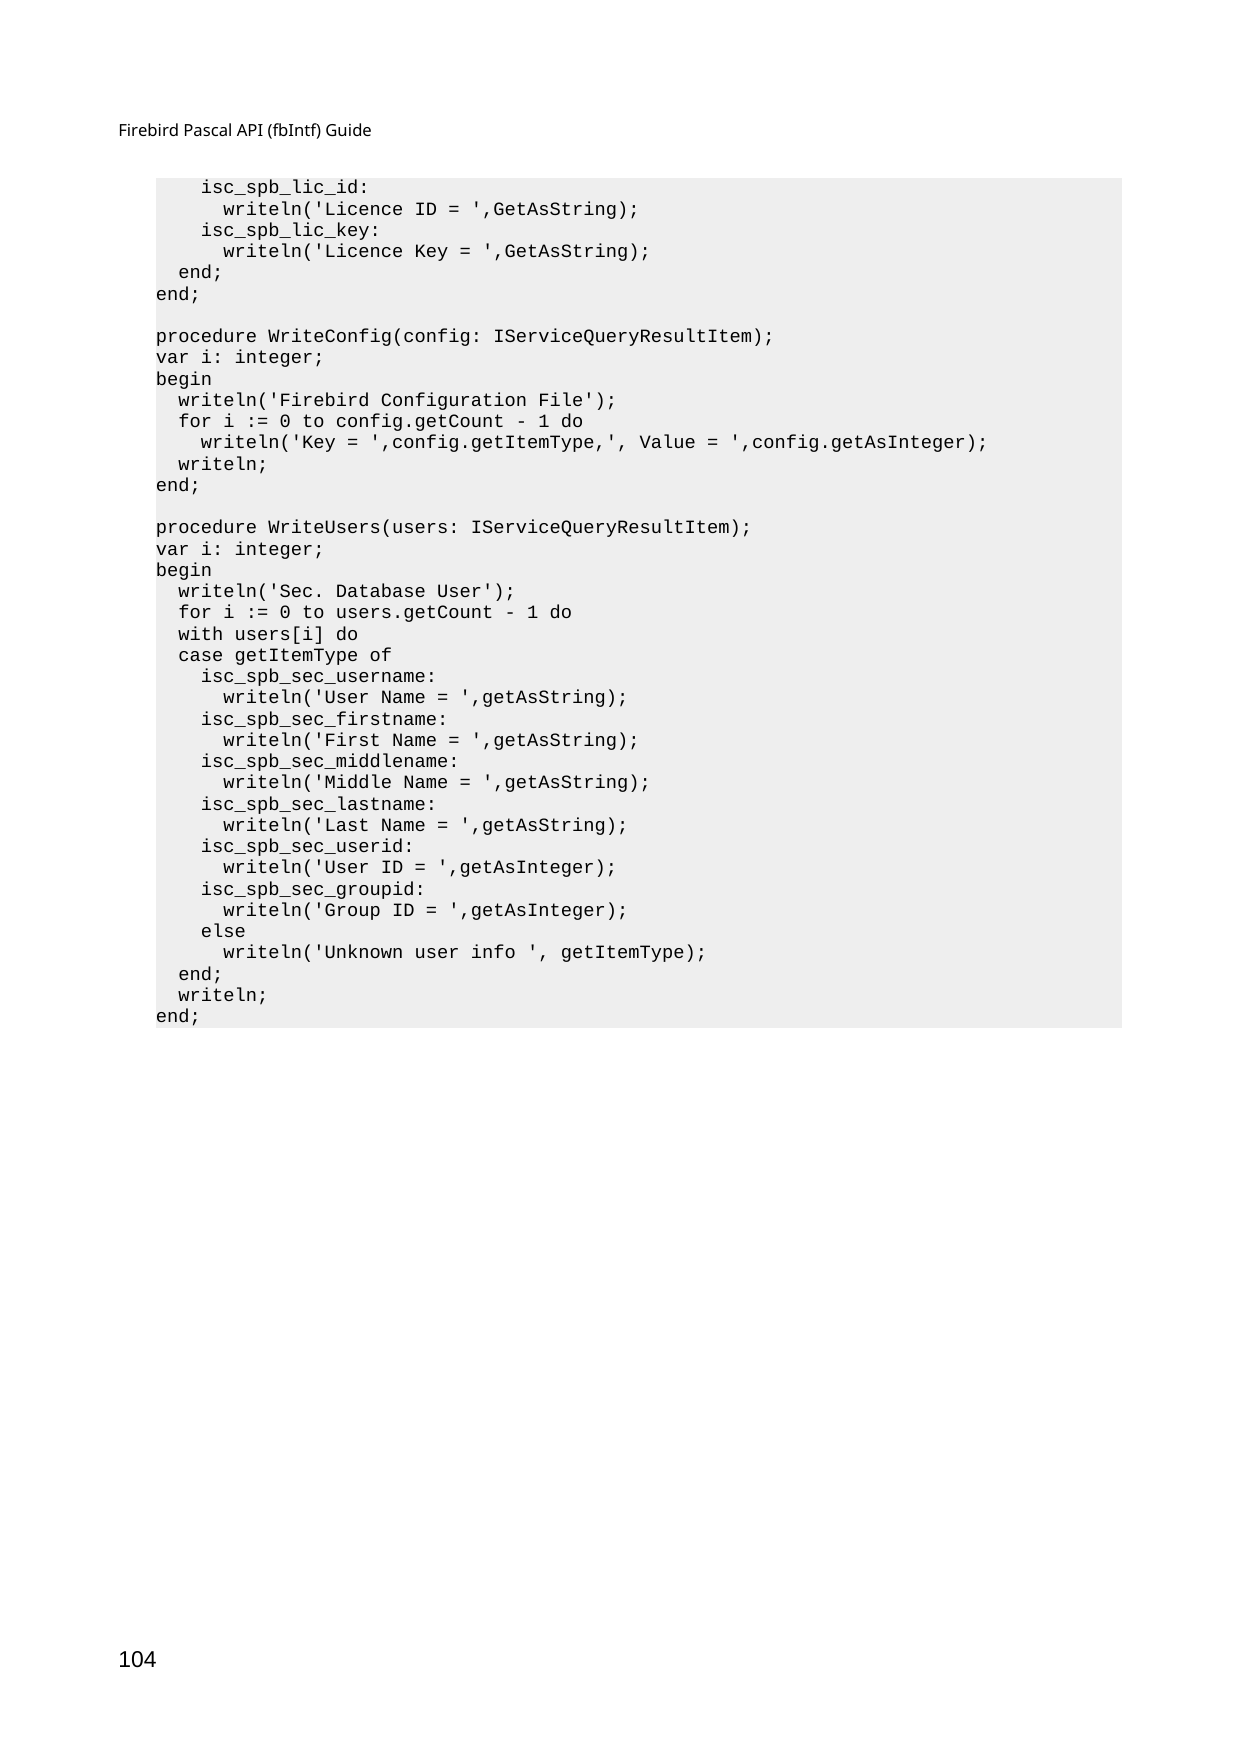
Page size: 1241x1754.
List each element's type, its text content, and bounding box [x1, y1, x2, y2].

text isc_spb_sec_username: [156, 667, 1122, 688]
text begin [156, 561, 1122, 582]
text writeln; [156, 454, 1122, 476]
text writeln('User Name = ',getAsString); [156, 688, 1122, 709]
text end; [156, 1007, 1122, 1028]
text end; [156, 476, 1122, 497]
text isc_spb_sec_firstname: [156, 709, 1122, 731]
text begin [156, 369, 1122, 391]
text writeln('Licence Key = ',GetAsString); [156, 242, 1122, 263]
text for i := 0 to users.getCount - 1 do [156, 603, 1122, 624]
text isc_spb_sec_middlename: [156, 752, 1122, 773]
text writeln('Firebird Configuration File'); [156, 391, 1122, 412]
text for i := 0 to config.getCount - 1 do [156, 412, 1122, 433]
text isc_spb_lic_key: [156, 221, 1122, 242]
text writeln('Group ID = ',getAsInteger); [156, 901, 1122, 922]
text writeln('Licence ID = ',GetAsString); [156, 199, 1122, 221]
text writeln('Sec. Database User'); [156, 582, 1122, 603]
text writeln('First Name = ',getAsString); [156, 731, 1122, 752]
text procedure WriteUsers(users: IServiceQueryResultItem); [156, 518, 1122, 539]
text isc_spb_sec_userid: [156, 837, 1122, 858]
text case getItemType of [156, 646, 1122, 667]
text end; [156, 284, 1122, 306]
text else [156, 922, 1122, 943]
text writeln('Middle Name = ',getAsString); [156, 773, 1122, 794]
text end; [156, 964, 1122, 986]
text writeln('Key = ',config.getItemType,', Value = ',config.getAsInteger); [156, 433, 1122, 454]
text writeln; [156, 986, 1122, 1007]
text writeln('Unknown user info ', getItemType); [156, 943, 1122, 964]
text writeln('Last Name = ',getAsString); [156, 816, 1122, 837]
text isc_spb_lic_id: [156, 178, 1122, 199]
text end; [156, 263, 1122, 284]
text isc_spb_sec_lastname: [156, 794, 1122, 816]
text var i: integer; [156, 348, 1122, 369]
text var i: integer; [156, 539, 1122, 561]
text isc_spb_sec_groupid: [156, 879, 1122, 901]
text procedure WriteConfig(config: IServiceQueryResultItem); [156, 327, 1122, 348]
text writeln('User ID = ',getAsInteger); [156, 858, 1122, 879]
text with users[i] do [156, 624, 1122, 646]
